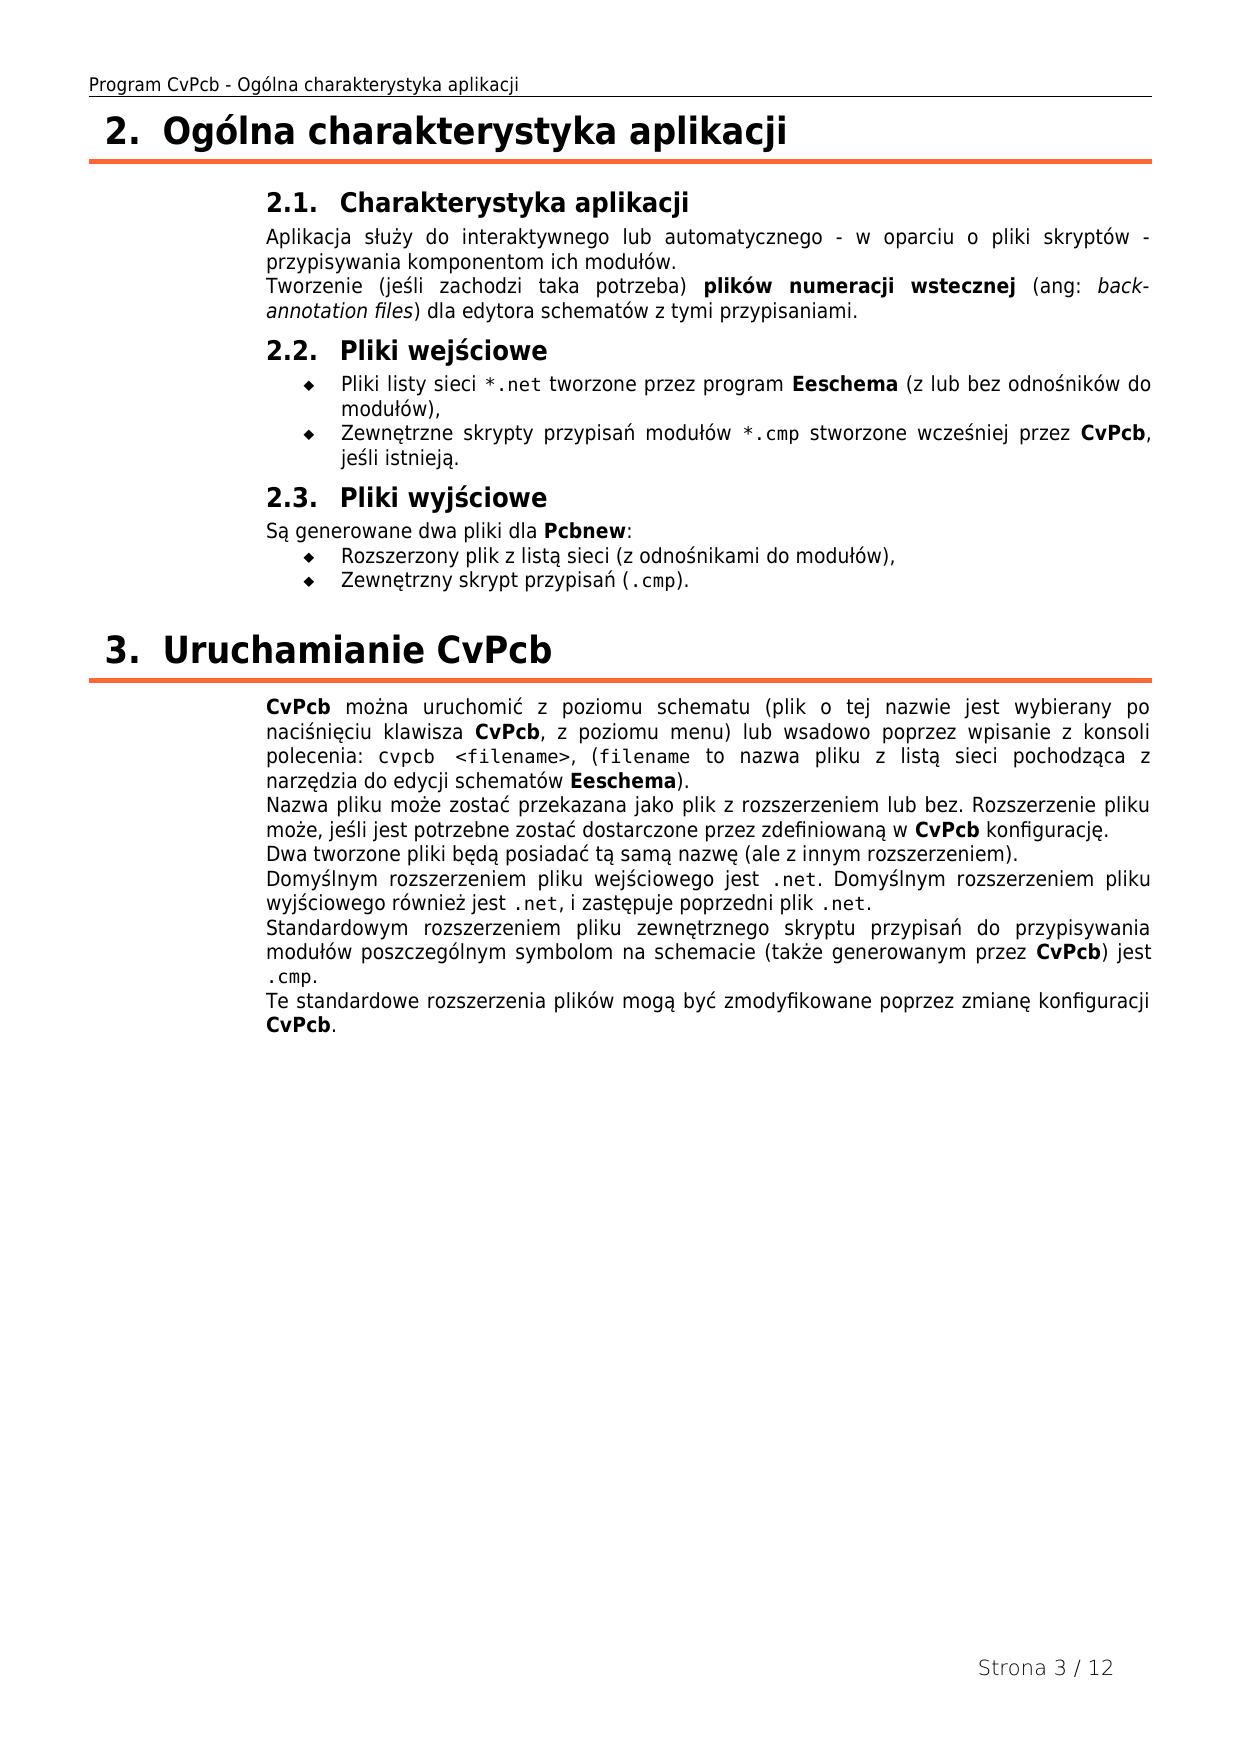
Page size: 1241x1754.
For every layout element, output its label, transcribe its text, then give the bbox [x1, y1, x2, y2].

text CvPcb można uruchomić z poziomu schematu (plik o tej nazwie jest wybierany po naciśnięciu klawisza CvPcb, z poziomu menu) lub wsadowo poprzez wpisanie z konsoli polecenia: cvpcb <filename>, (filename to nazwa pliku z listą sieci pochodząca z narzędzia do edycji schematów Eeschema). [266, 695, 1152, 793]
text Standardowym rozszerzeniem pliku zewnętrznego skryptu przypisań do przypisywania modułów poszczególnym symbolom na schemacie (także generowanym przez CvPcb) jest .cmp. [266, 916, 1152, 989]
text Są generowane dwa pliki dla Pcbnew: [266, 519, 1152, 544]
list Zewnętrzny skrypt przypisań (.cmp). [303, 568, 1152, 593]
subtitle Uruchamianie CvPcb [88, 622, 1152, 683]
text Tworzenie (jeśli zachodzi taka potrzeba) plików numeracji wstecznej (ang: back-annotation files) dla edytora schematów z tymi przypisaniami. [266, 274, 1152, 323]
subtitle Charakterystyka aplikacji [266, 188, 1152, 219]
list Zewnętrzne skrypty przypisań modułów *.cmp stworzone wcześniej przez CvPcb, jeśli istnieją. [303, 421, 1152, 470]
subtitle Pliki wyjściowe [266, 482, 1152, 513]
text Aplikacja służy do interaktywnego lub automatycznego - w oparciu o pliki skryptów - przypisywania komponentom ich modułów. [266, 225, 1152, 274]
text Dwa tworzone pliki będą posiadać tą samą nazwę (ale z innym rozszerzeniem). [266, 842, 1152, 867]
list Rozszerzony plik z listą sieci (z odnośnikami do modułów), [303, 544, 1152, 568]
list Pliki listy sieci *.net tworzone przez program Eeschema (z lub bez odnośników do modułów), [303, 372, 1152, 421]
text Domyślnym rozszerzeniem pliku wejściowego jest .net. Domyślnym rozszerzeniem pliku wyjściowego również jest .net, i zastępuje poprzedni plik .net. [266, 867, 1152, 916]
subtitle Pliki wejściowe [266, 335, 1152, 366]
text Te standardowe rozszerzenia plików mogą być zmodyfikowane poprzez zmianę konfiguracji CvPcb. [266, 989, 1152, 1038]
subtitle Ogólna charakterystyka aplikacji [88, 103, 1152, 164]
text Nazwa pliku może zostać przekazana jako plik z rozszerzeniem lub bez. Rozszerzenie pliku może, jeśli jest potrzebne zostać dostarczone przez zdefiniowaną w CvPcb konfigurację. [266, 793, 1152, 842]
